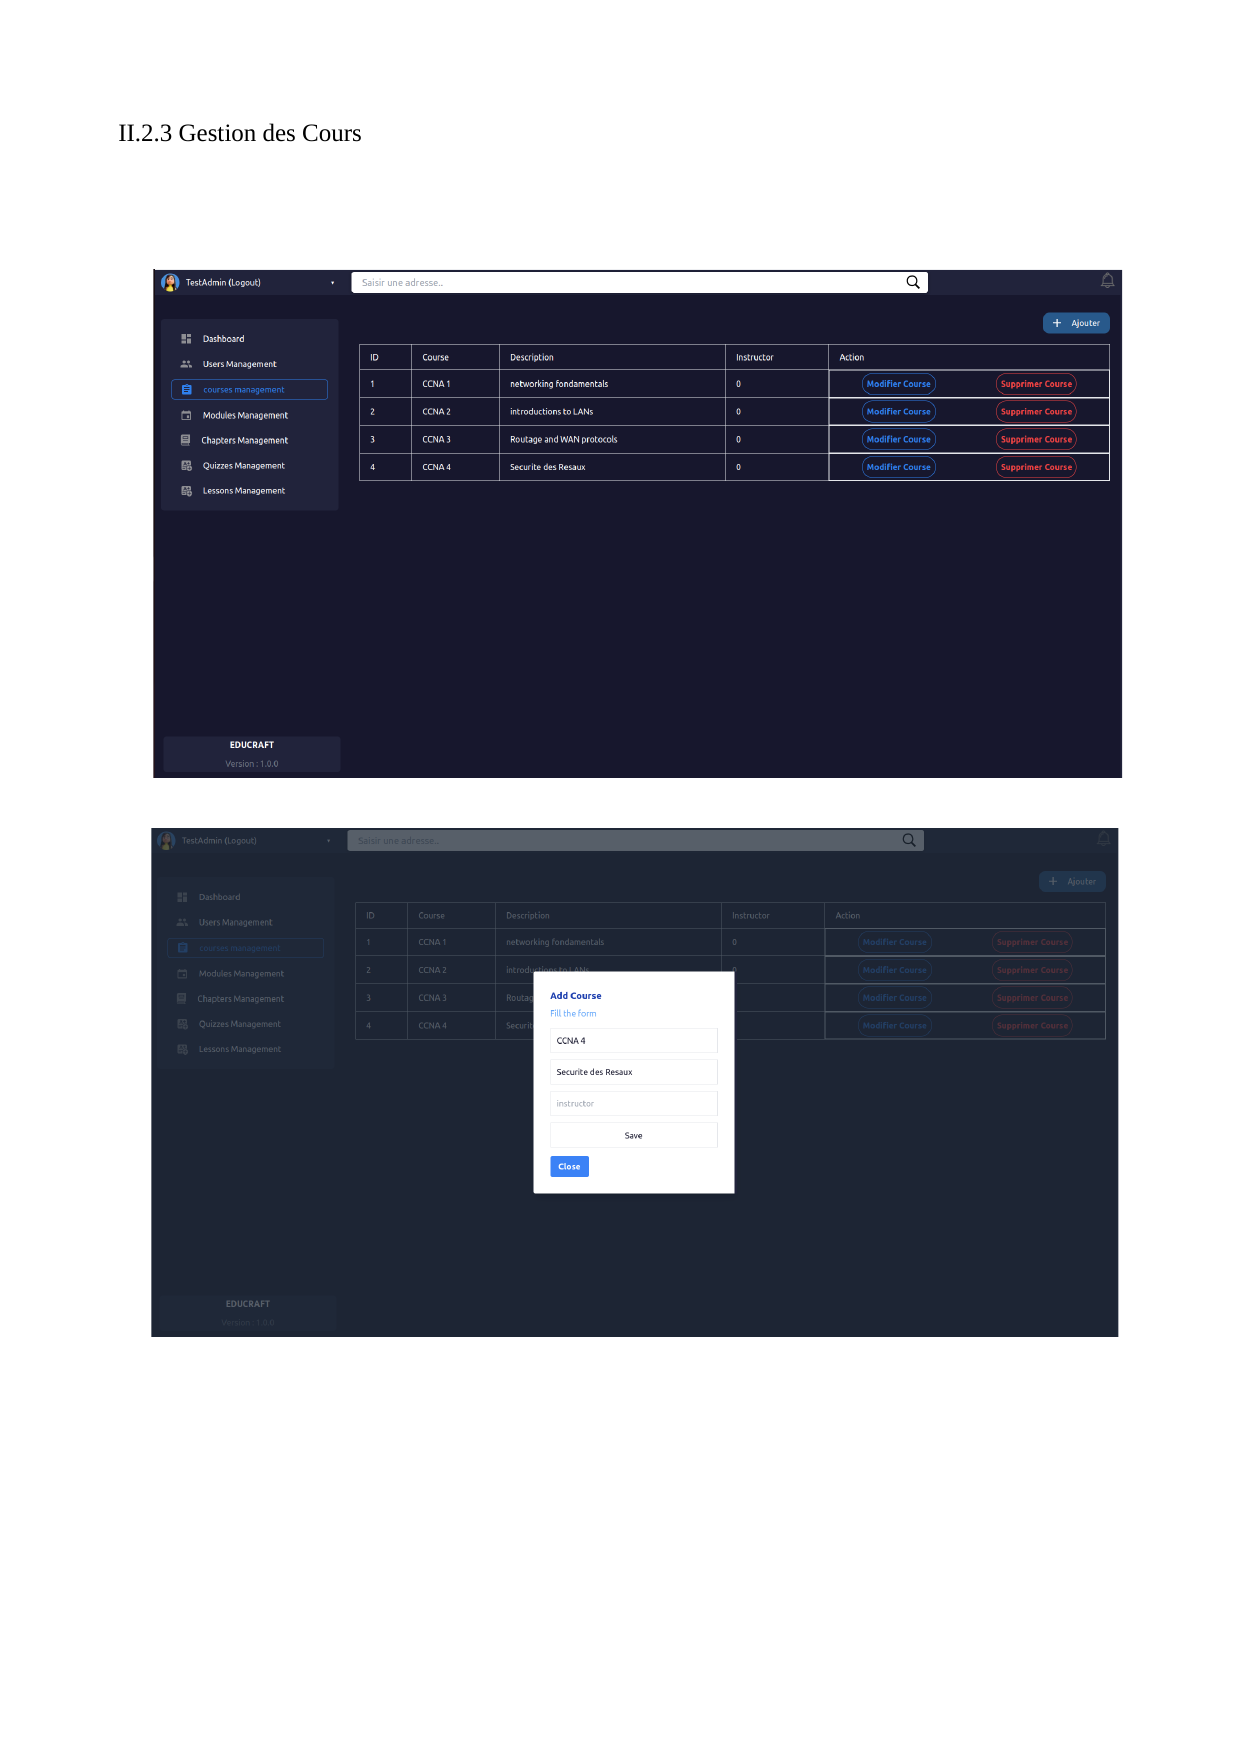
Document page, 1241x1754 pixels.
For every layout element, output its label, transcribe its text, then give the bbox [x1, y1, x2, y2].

picture [153, 269, 1123, 778]
text II.2.3 Gestion des Cours [118, 118, 1122, 147]
picture [151, 828, 1119, 1337]
